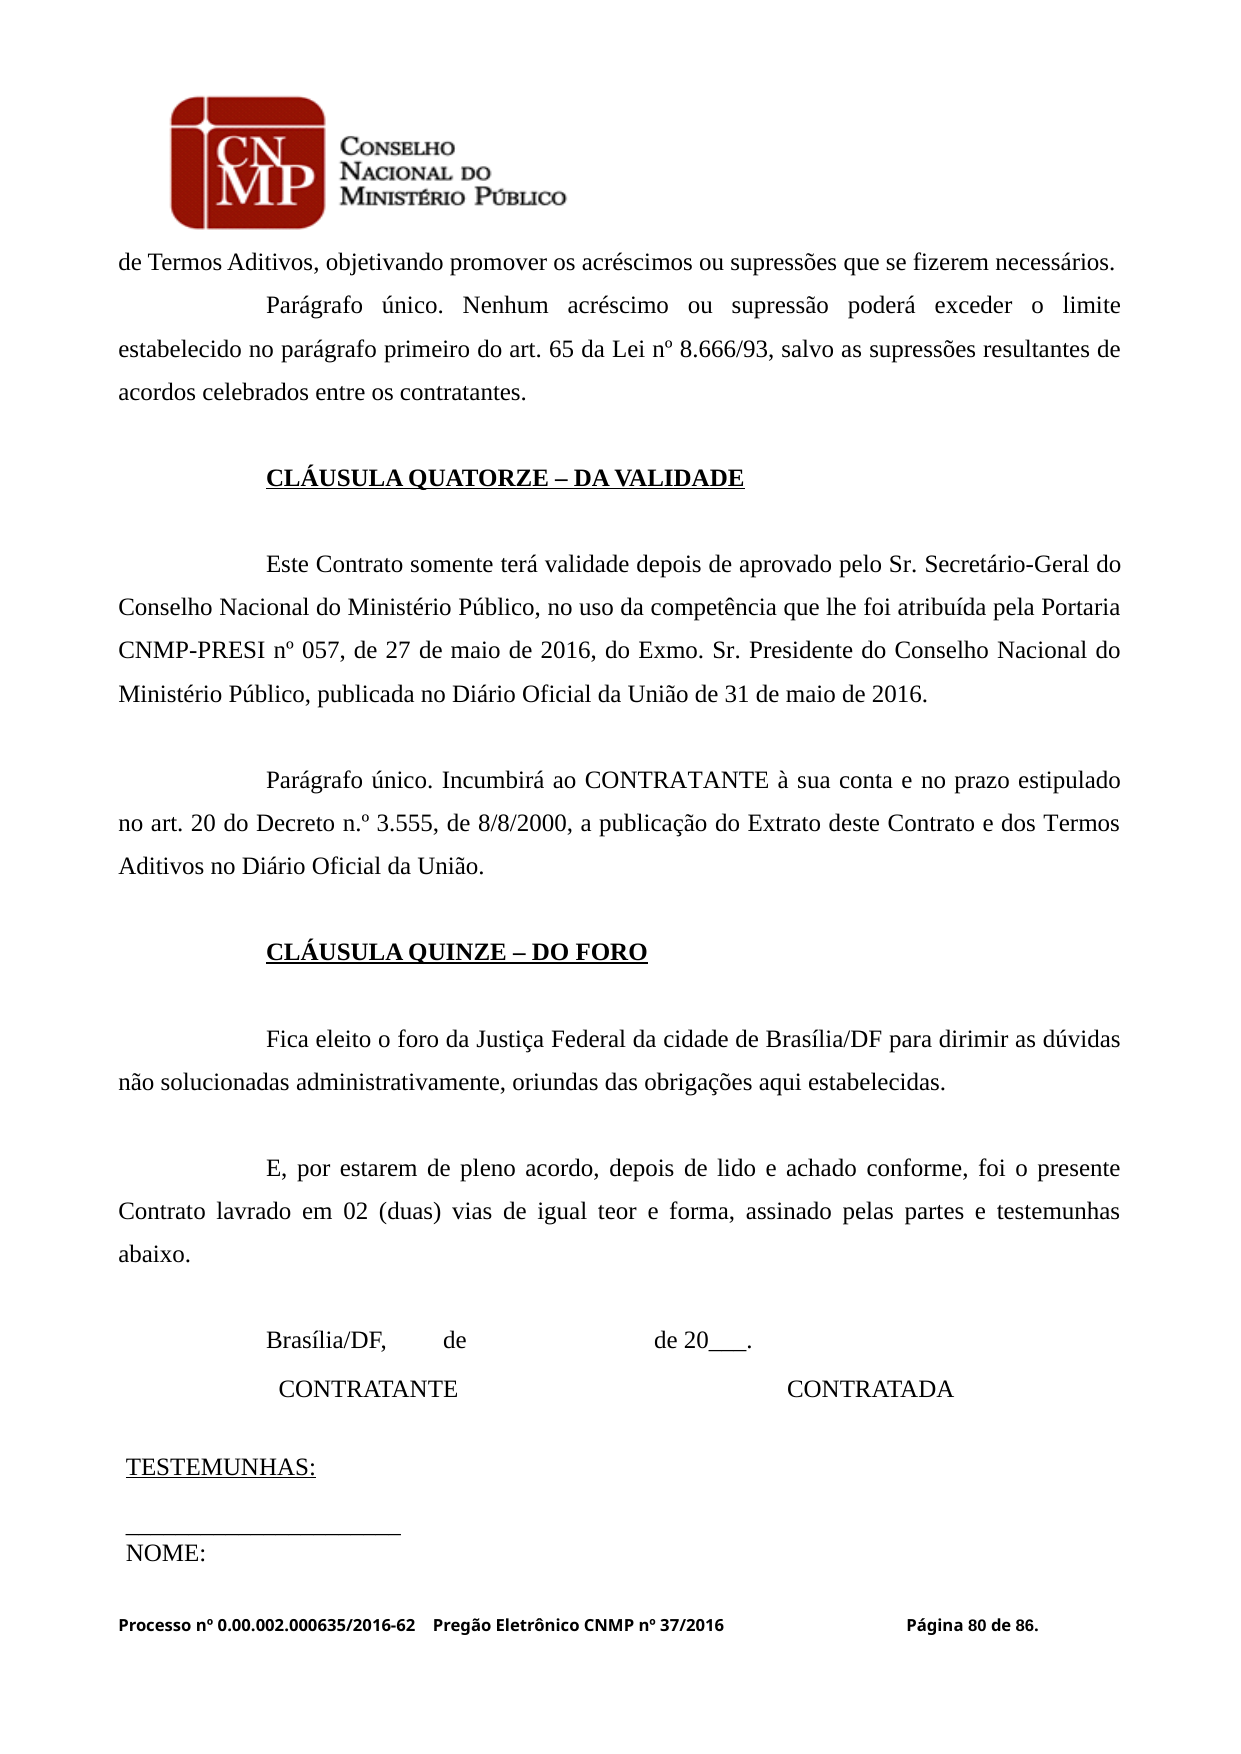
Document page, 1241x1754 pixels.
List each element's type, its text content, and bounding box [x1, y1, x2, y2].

table_header TESTEMUNHAS: [118, 1452, 1078, 1481]
text CLÁUSULA QUATORZE – DA VALIDADE [118, 463, 1122, 492]
text Parágrafo único. Incumbirá ao CONTRATANTE à sua conta e no prazo estipulado no art. 20 do Decreto n.º 3.555, de 8/8/2000, a publicação do Extrato deste Contrato e dos Termos Aditivos no Diário Oficial da União. [118, 765, 1122, 880]
text de Termos Aditivos, objetivando promover os acréscimos ou supressões que se fizerem necessários. [118, 247, 1122, 276]
text Fica eleito o foro da Justiça Federal da cidade de Brasília/DF para dirimir as dúvidas não solucionadas administrativamente, oriundas das obrigações aqui estabelecidas. [118, 1024, 1122, 1096]
text Parágrafo único. Nenhum acréscimo ou supressão poderá exceder o limite estabelecido no parágrafo primeiro do art. 65 da Lei nº 8.666/93, salvo as supressões resultantes de acordos celebrados entre os contratantes. [118, 291, 1122, 406]
table_cell ______________________ NOME: [118, 1481, 1078, 1567]
text E, por estarem de pleno acordo, depois de lido e achado conforme, foi o presente Contrato lavrado em 02 (duas) vias de igual teor e forma, assinado pelas partes e testemunhas abaixo. [118, 1153, 1122, 1268]
subtitle Brasília/DF, de de 20___. [118, 1326, 1122, 1354]
text CLÁUSULA QUINZE – DO FORO [118, 937, 1122, 966]
text Este Contrato somente terá validade depois de aprovado pelo Sr. Secretário-Geral do Conselho Nacional do Ministério Público, no uso da competência que lhe foi atribuída pela Portaria CNMP-PRESI nº 057, de 27 de maio de 2016, do Exmo. Sr. Presidente do Conselho Nacional do Ministério Público, publicada no Diário Oficial da União de 31 de maio de 2016. [118, 549, 1122, 707]
table_header CONTRATANTE [117, 1369, 619, 1409]
table_header CONTRATADA [619, 1369, 1122, 1409]
